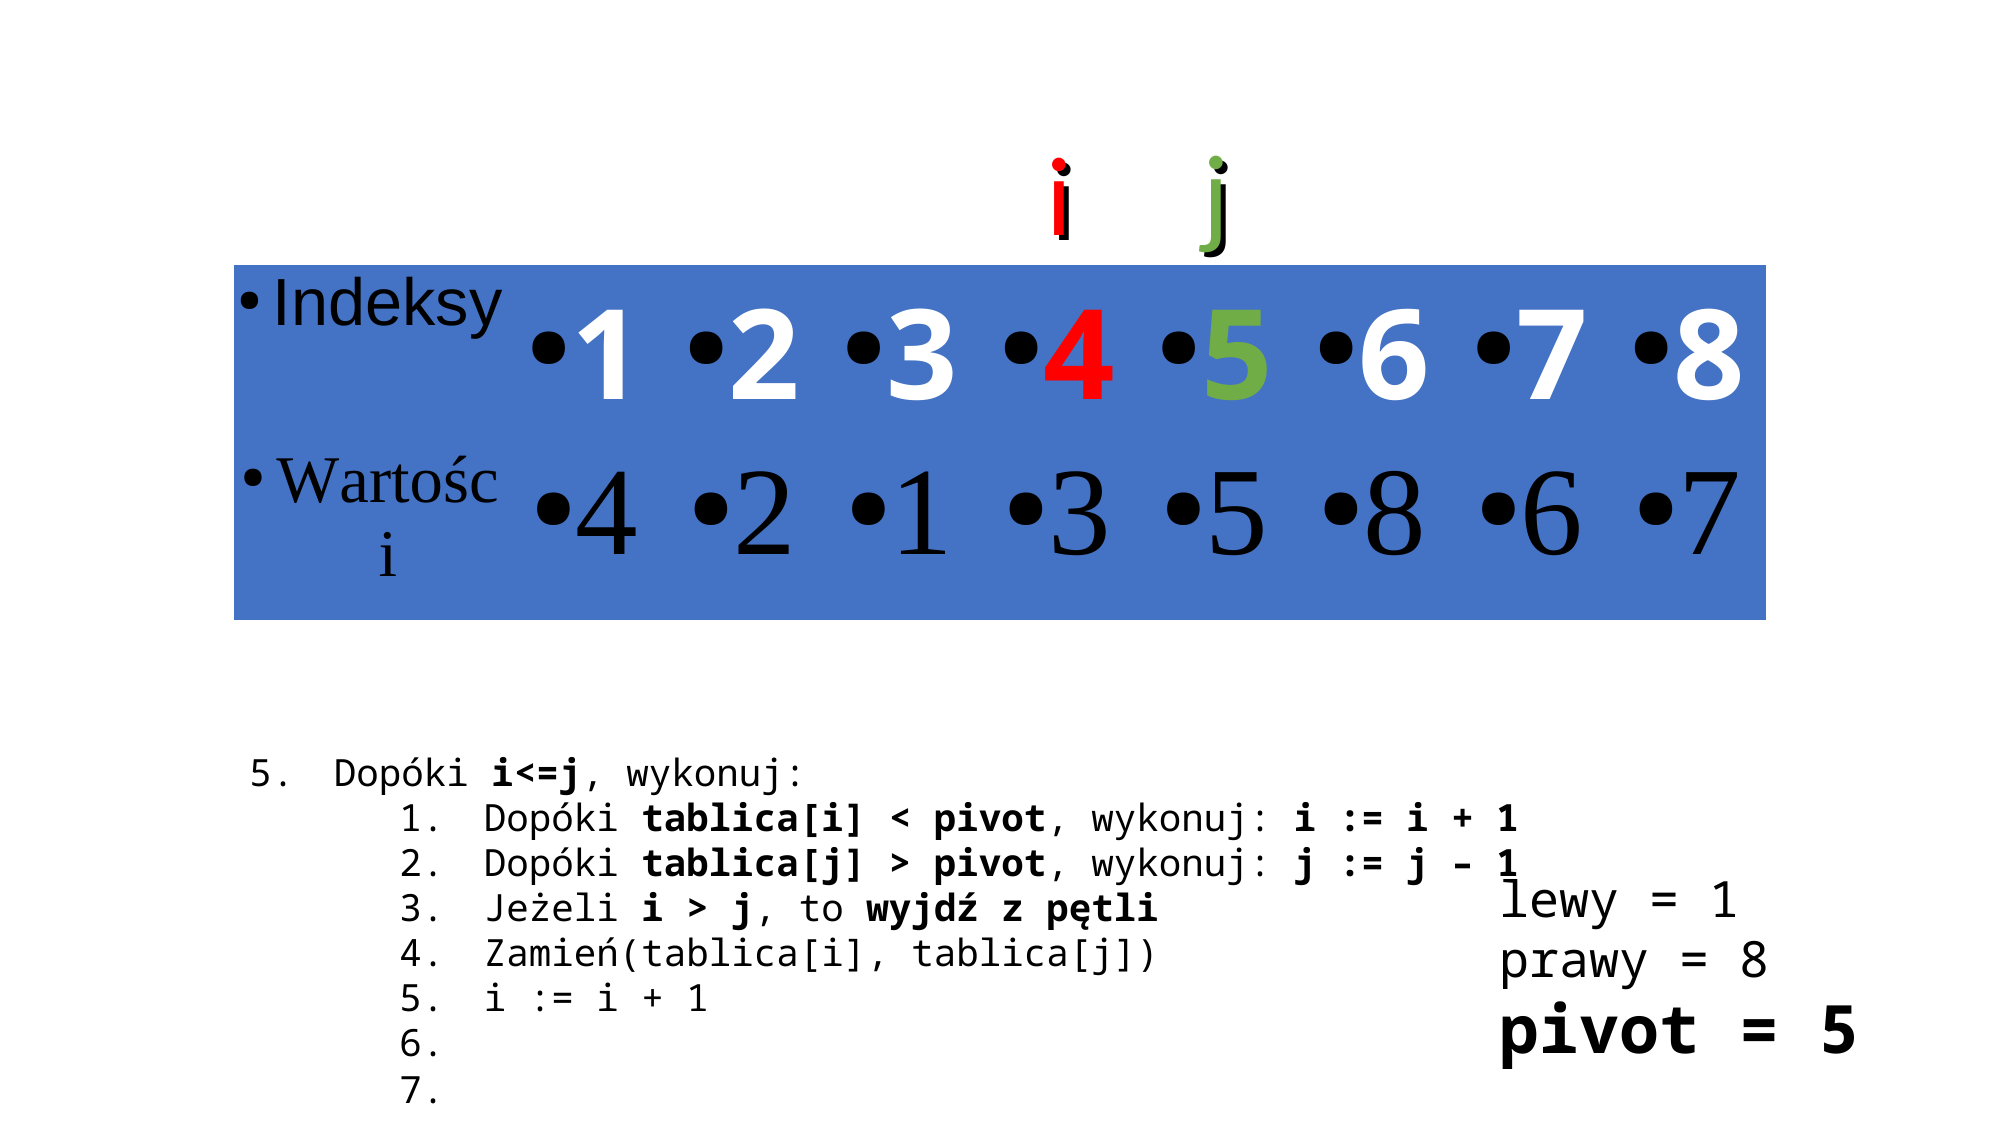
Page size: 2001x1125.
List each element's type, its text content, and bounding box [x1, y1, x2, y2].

table_cell 6 [1451, 443, 1608, 620]
table_header Indeksy [234, 265, 506, 443]
table_header 2 [663, 265, 821, 443]
table_header 8 [1608, 265, 1766, 443]
table_header 6 [1293, 265, 1451, 443]
table_header 1 [506, 265, 663, 443]
text_box i [1032, 116, 1088, 266]
table_cell Wartości [234, 443, 506, 620]
table_header 4 [978, 265, 1136, 443]
table_cell 5 [1136, 443, 1293, 620]
table_cell 3 [978, 443, 1136, 620]
table_header 3 [821, 265, 978, 443]
table_cell 8 [1293, 443, 1451, 620]
text_box j [1188, 114, 1245, 264]
text_box lewy = 1 prawy = 8 pivot = 5 [1484, 859, 1849, 1077]
table_cell 7 [1608, 443, 1766, 620]
table_cell 4 [506, 443, 663, 620]
table_header 5 [1136, 265, 1293, 443]
table_cell 1 [821, 443, 978, 620]
table_header 7 [1451, 265, 1608, 443]
table_cell 2 [663, 443, 821, 620]
text_box Dopóki i<=j, wykonuj: Dopóki tablica[i] < pivot, wykonuj: i := i + 1 Dopóki tablica[j] > pivot, wykonuj: j := j – 1 Jeżeli i > j, to wyjdź z pętli Zamień(tablica[i], tablica[j]) i := i + 1 j := j - 1 [234, 740, 1382, 1120]
